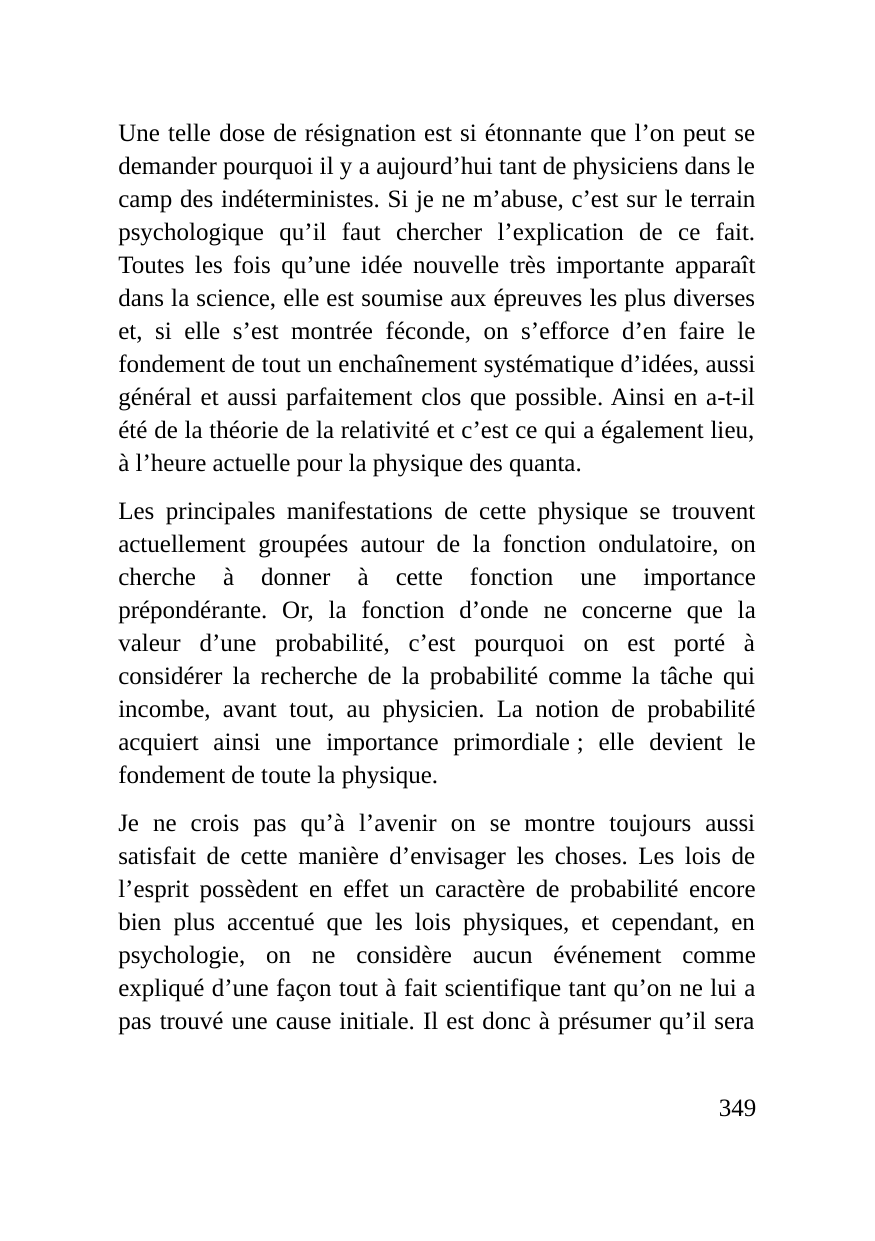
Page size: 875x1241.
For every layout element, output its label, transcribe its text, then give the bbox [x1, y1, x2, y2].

text Les principales manifestations de cette physique se trouvent actuellement groupées autour de la fonction ondulatoire, on cherche à donner à cette fonction une importance prépondérante. Or, la fonction d’onde ne concerne que la valeur d’une probabilité, c’est pourquoi on est porté à considérer la recherche de la probabilité comme la tâche qui incombe, avant tout, au physicien. La notion de probabilité acquiert ainsi une importance primordiale ; elle devient le fondement de toute la physique. [118, 496, 756, 789]
text Une telle dose de résignation est si étonnante que l’on peut se demander pourquoi il y a aujourd’hui tant de physiciens dans le camp des indéterministes. Si je ne m’abuse, c’est sur le terrain psychologique qu’il faut chercher l’explication de ce fait. Toutes les fois qu’une idée nouvelle très importante apparaît dans la science, elle est soumise aux épreuves les plus diverses et, si elle s’est montrée féconde, on s’efforce d’en faire le fondement de tout un enchaînement systématique d’idées, aussi général et aussi parfaitement clos que possible. Ainsi en a-t-il été de la théorie de la relativité et c’est ce qui a également lieu, à l’heure actuelle pour la physique des quanta. [118, 118, 756, 477]
text Je ne crois pas qu’à l’avenir on se montre toujours aussi satisfait de cette manière d’envisager les choses. Les lois de l’esprit possèdent en effet un caractère de probabilité encore bien plus accentué que les lois physiques, et cependant, en psychologie, on ne considère aucun événement comme expliqué d’une façon tout à fait scientifique tant qu’on ne lui a pas trouvé une cause initiale. Il est donc à présumer qu’il sera [118, 808, 756, 1034]
